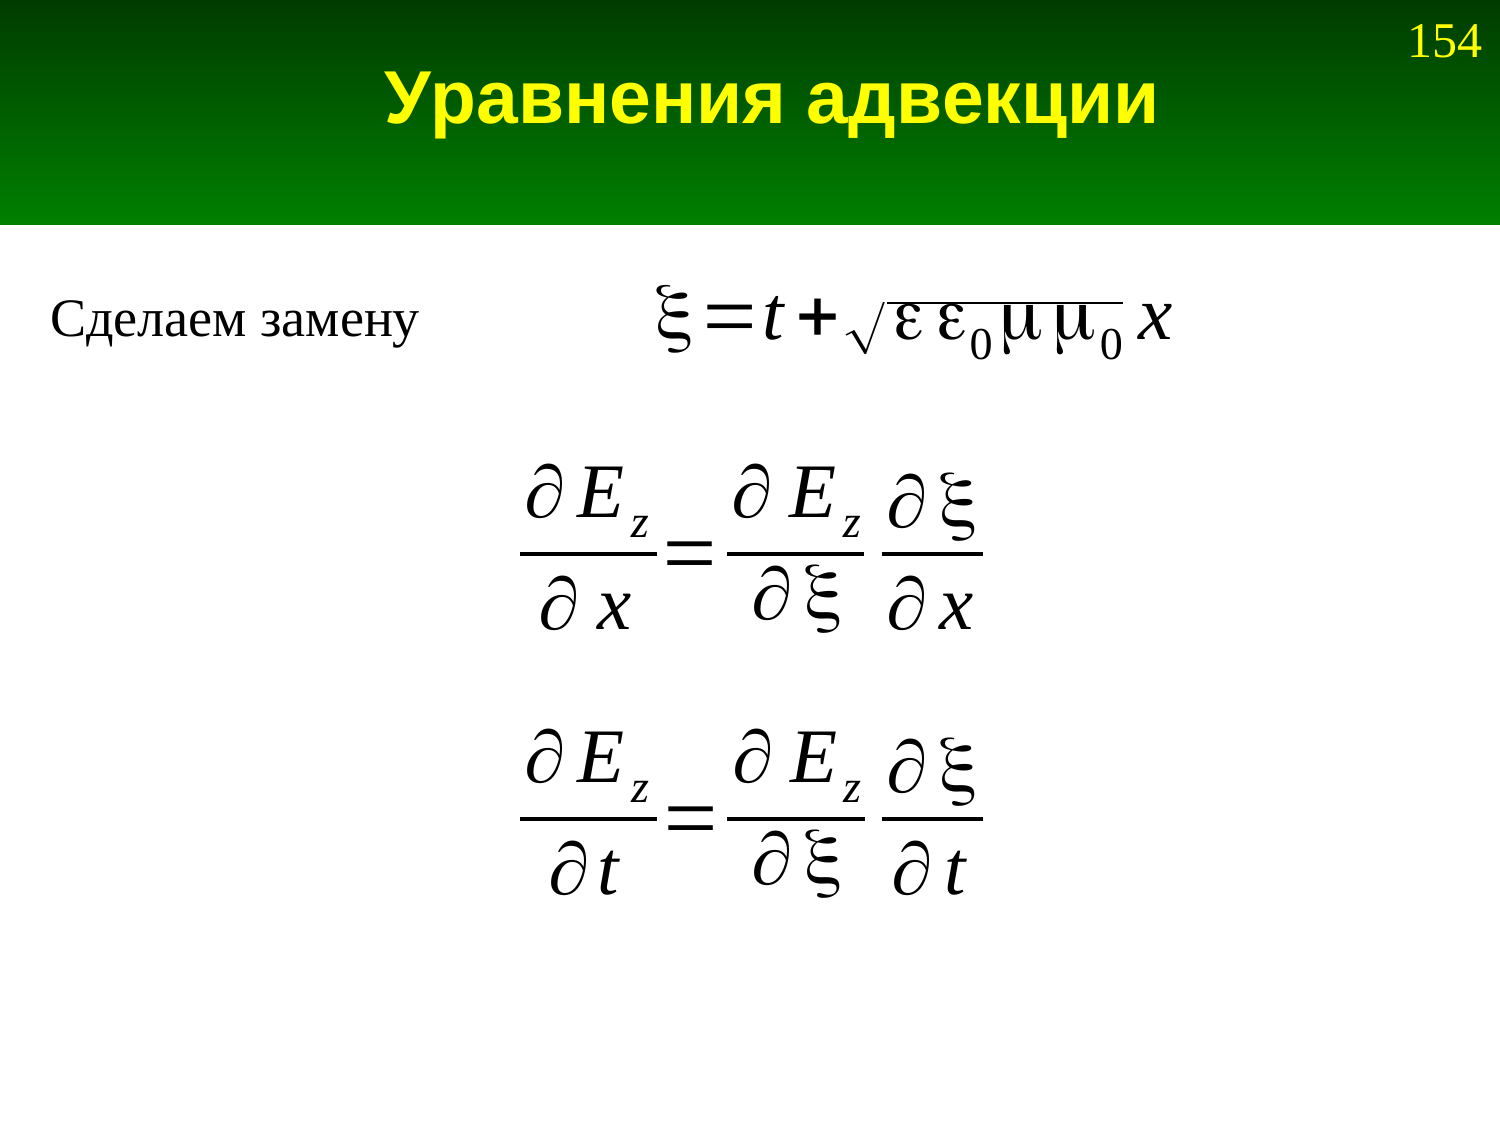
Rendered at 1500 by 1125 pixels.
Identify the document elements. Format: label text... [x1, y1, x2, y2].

chart [636, 273, 1194, 371]
chart [495, 715, 1005, 910]
title Уравнения адвекции [123, 0, 1399, 192]
text_box Сделаем замену [35, 274, 436, 355]
chart [495, 450, 1005, 645]
